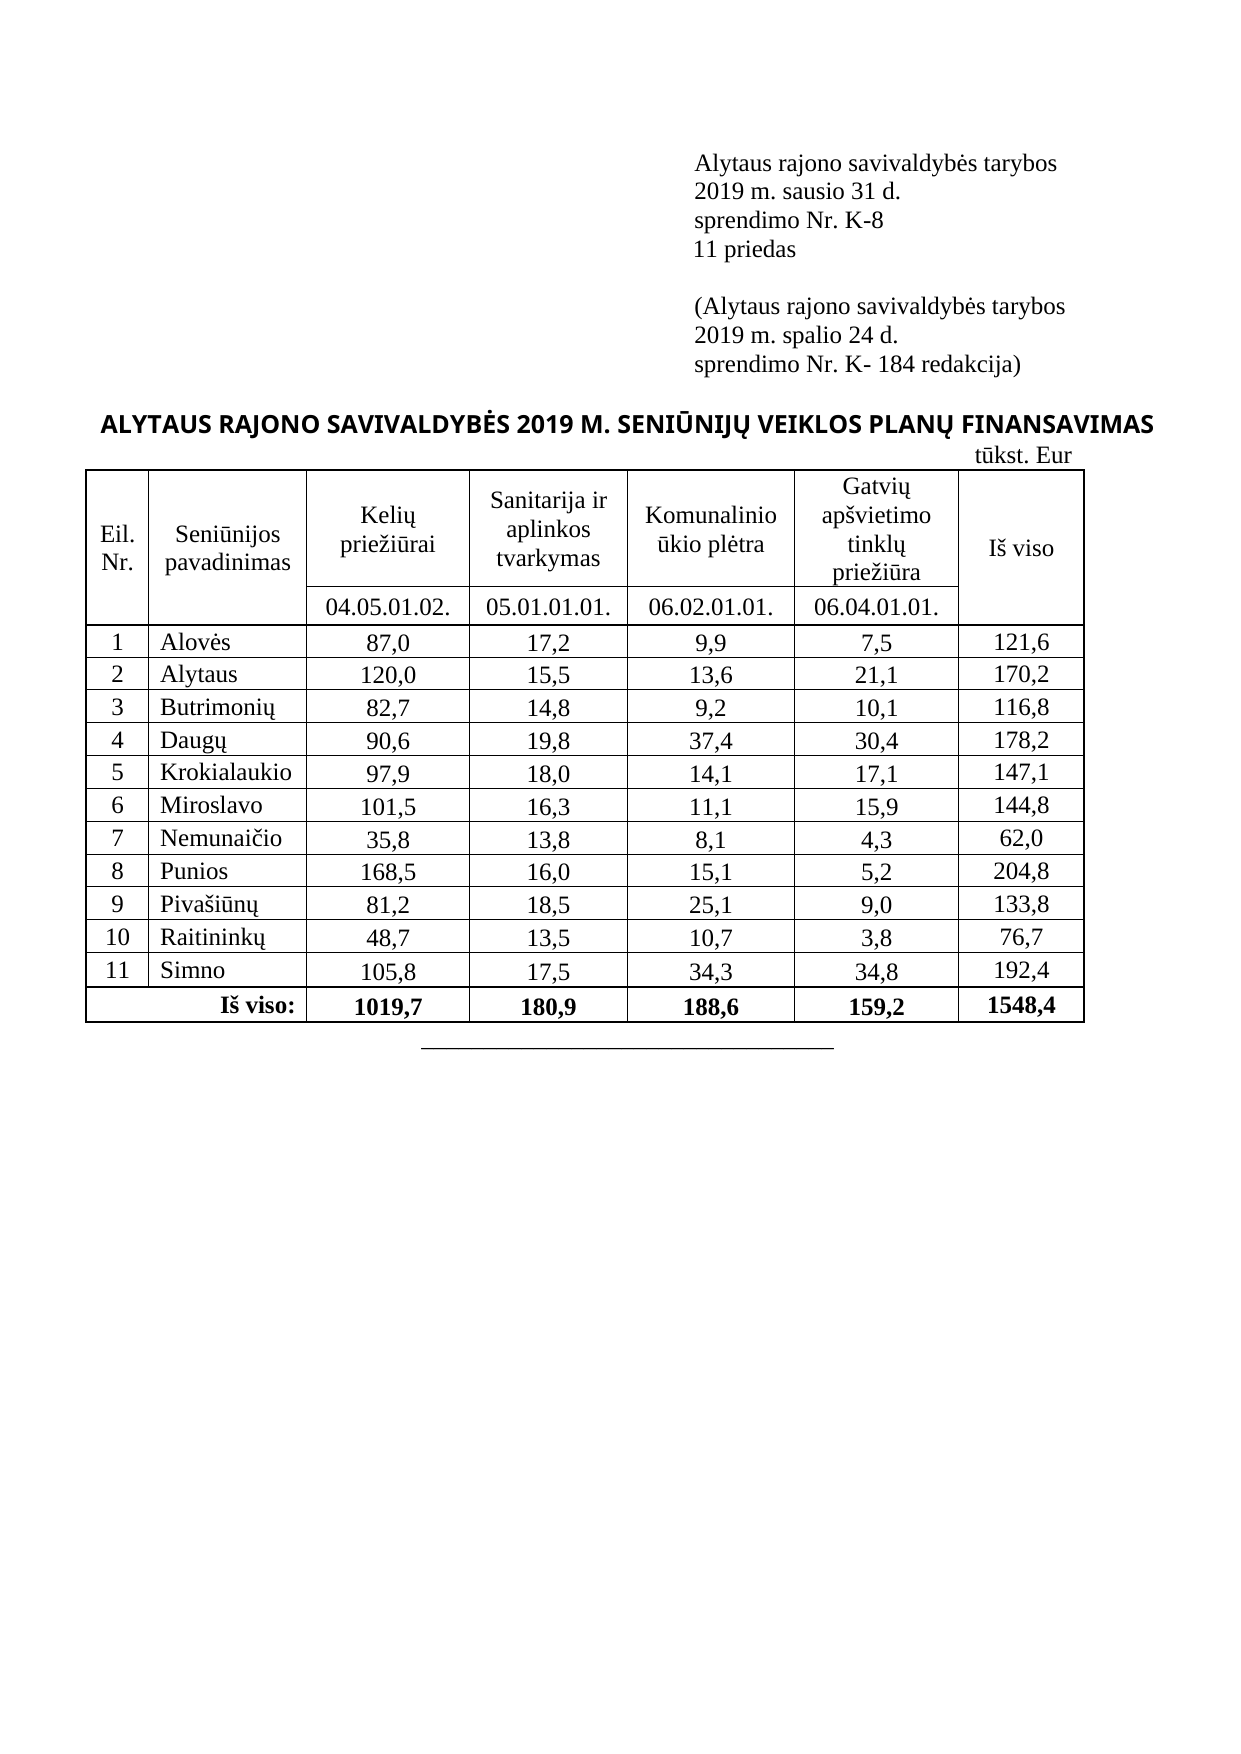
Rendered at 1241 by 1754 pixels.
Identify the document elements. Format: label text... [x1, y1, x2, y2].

table_cell 30,4 [795, 723, 958, 755]
text ALYTAUS RAJONO SAVIVALDYBĖS 2019 M. SENIŪNIJŲ VEIKLOS PLANŲ FINANSAVIMAS [74, 406, 1181, 440]
table_cell 178,2 [959, 723, 1083, 755]
table_cell 21,1 [795, 658, 958, 689]
table_cell 5,2 [795, 855, 958, 886]
table_cell 11 [87, 953, 148, 986]
table_cell 105,8 [307, 953, 469, 986]
table_cell Punios [149, 855, 306, 886]
table_cell 35,8 [307, 822, 469, 853]
table_cell 17,1 [795, 756, 958, 788]
table_cell 13,5 [470, 920, 627, 952]
table_cell 7,5 [795, 626, 958, 657]
table_cell 15,1 [628, 855, 794, 886]
table_cell 9 [87, 887, 148, 919]
table_cell 10,1 [795, 690, 958, 722]
table_cell 15,9 [795, 789, 958, 821]
table_cell 133,8 [959, 887, 1083, 919]
table_cell 192,4 [959, 953, 1083, 986]
table_cell 170,2 [959, 658, 1083, 689]
table_cell 06.04.01.01. [795, 587, 958, 624]
table_cell 10 [87, 920, 148, 952]
table_cell Alytaus [149, 658, 306, 689]
table_cell 188,6 [628, 988, 794, 1021]
text tūkst. Eur [749, 440, 1181, 469]
table_cell 1548,4 [959, 988, 1083, 1021]
text sprendimo Nr. K-8 [74, 205, 1181, 234]
table_cell 3 [87, 690, 148, 722]
table_cell 17,5 [470, 953, 627, 986]
table_header Eil. Nr. [87, 471, 148, 624]
table_cell Nemunaičio [149, 822, 306, 853]
table_header Komunalinio ūkio plėtra [628, 471, 794, 586]
table_cell 16,3 [470, 789, 627, 821]
table_cell 34,8 [795, 953, 958, 986]
table_cell 120,0 [307, 658, 469, 689]
text sprendimo Nr. K- 184 redakcija) [74, 349, 1181, 378]
table_header Iš viso [959, 471, 1083, 624]
table_cell 14,8 [470, 690, 627, 722]
table_cell 17,2 [470, 626, 627, 657]
table_cell 18,5 [470, 887, 627, 919]
table_cell 81,2 [307, 887, 469, 919]
table_cell 116,8 [959, 690, 1083, 722]
table_cell 13,6 [628, 658, 794, 689]
table_cell 9,0 [795, 887, 958, 919]
table_cell 4 [87, 723, 148, 755]
table_cell 05.01.01.01. [470, 587, 627, 624]
table_cell 3,8 [795, 920, 958, 952]
table_cell 37,4 [628, 723, 794, 755]
table_cell 5 [87, 756, 148, 788]
table_cell 13,8 [470, 822, 627, 853]
table_cell 8,1 [628, 822, 794, 853]
table_cell 04.05.01.02. [307, 587, 469, 624]
table_cell 87,0 [307, 626, 469, 657]
table_cell 16,0 [470, 855, 627, 886]
table_cell 4,3 [795, 822, 958, 853]
table_header Seniūnijos pavadinimas [149, 471, 306, 624]
table_cell 06.02.01.01. [628, 587, 794, 624]
table_cell 48,7 [307, 920, 469, 952]
table_cell 9,2 [628, 690, 794, 722]
table_cell 1 [87, 626, 148, 657]
table_cell Krokialaukio [149, 756, 306, 788]
text 11 priedas [693, 234, 1181, 263]
table_cell 97,9 [307, 756, 469, 788]
table_cell 7 [87, 822, 148, 853]
table_cell Iš viso: [87, 988, 306, 1021]
table_header Gatvių apšvietimo tinklų priežiūra [795, 471, 958, 586]
text (Alytaus rajono savivaldybės tarybos [74, 291, 1181, 320]
table_cell 168,5 [307, 855, 469, 886]
table_cell 180,9 [470, 988, 627, 1021]
table_cell 8 [87, 855, 148, 886]
table_cell 25,1 [628, 887, 794, 919]
table_cell Miroslavo [149, 789, 306, 821]
table_cell 121,6 [959, 626, 1083, 657]
table_cell Raitininkų [149, 920, 306, 952]
table_cell 18,0 [470, 756, 627, 788]
table_cell 34,3 [628, 953, 794, 986]
text 2019 m. sausio 31 d. [74, 176, 1181, 205]
table_cell 11,1 [628, 789, 794, 821]
text Alytaus rajono savivaldybės tarybos [74, 148, 1181, 176]
table_cell 2 [87, 658, 148, 689]
table_cell 147,1 [959, 756, 1083, 788]
table_header Kelių priežiūrai [307, 471, 469, 586]
table_cell Butrimonių [149, 690, 306, 722]
table_cell 15,5 [470, 658, 627, 689]
table_cell 6 [87, 789, 148, 821]
table_cell Pivašiūnų [149, 887, 306, 919]
table_cell Daugų [149, 723, 306, 755]
table_cell 14,1 [628, 756, 794, 788]
text _________________________________ [74, 1023, 1181, 1051]
table_cell 1019,7 [307, 988, 469, 1021]
table_cell 159,2 [795, 988, 958, 1021]
table_header Sanitarija ir aplinkos tvarkymas [470, 471, 627, 586]
table_cell 204,8 [959, 855, 1083, 886]
table_cell Simno [149, 953, 306, 986]
text 2019 m. spalio 24 d. [74, 320, 1181, 349]
table_cell Alovės [149, 626, 306, 657]
table_cell 144,8 [959, 789, 1083, 821]
table_cell 10,7 [628, 920, 794, 952]
table_cell 82,7 [307, 690, 469, 722]
table_cell 101,5 [307, 789, 469, 821]
table_cell 62,0 [959, 822, 1083, 853]
table_cell 76,7 [959, 920, 1083, 952]
table_cell 90,6 [307, 723, 469, 755]
table_cell 19,8 [470, 723, 627, 755]
table_cell 9,9 [628, 626, 794, 657]
